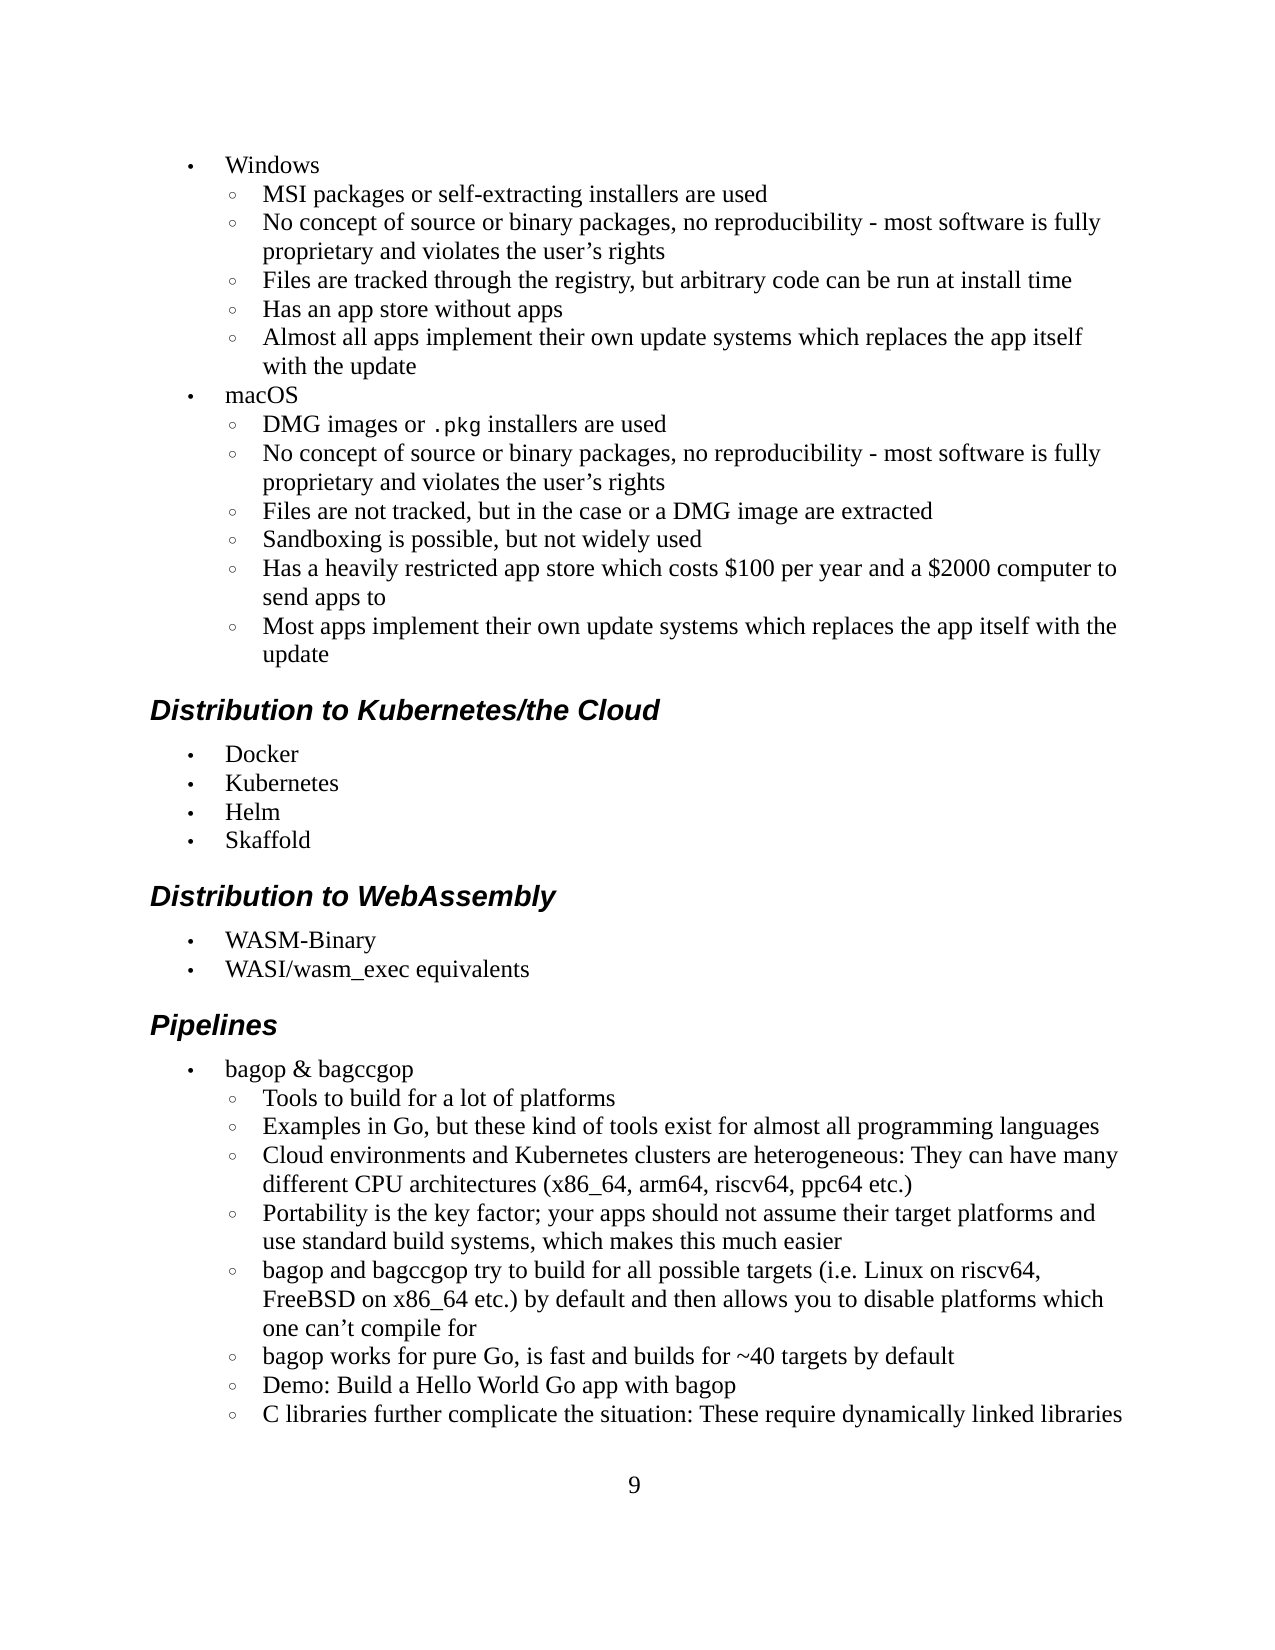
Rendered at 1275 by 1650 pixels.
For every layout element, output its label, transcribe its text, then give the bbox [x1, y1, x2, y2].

list Has an app store without apps [225, 294, 1125, 322]
list Has a heavily restricted app store which costs $100 per year and a $2000 computer to send apps to [225, 553, 1125, 611]
list Windows [187, 150, 1125, 179]
list Demo: Build a Hello World Go app with bagop [225, 1370, 1125, 1399]
list Most apps implement their own update systems which replaces the app itself with the update [225, 611, 1125, 668]
list Examples in Go, but these kind of tools exist for almost all programming languages [225, 1111, 1125, 1140]
list bagop works for pure Go, is fast and builds for ~40 targets by default [225, 1341, 1125, 1370]
list Sandboxing is possible, but not widely used [225, 524, 1125, 553]
list Cloud environments and Kubernetes clusters are heterogeneous: They can have many different CPU architectures (x86_64, arm64, riscv64, ppc64 etc.) [225, 1140, 1125, 1198]
subtitle Pipelines [150, 1008, 1125, 1041]
list Helm [187, 797, 1125, 826]
list No concept of source or binary packages, no reproducibility - most software is fully proprietary and violates the user’s rights [225, 438, 1125, 496]
list WASI/wasm_exec equivalents [187, 954, 1125, 983]
list Skaffold [187, 826, 1125, 854]
list Files are not tracked, but in the case or a DMG image are extracted [225, 496, 1125, 524]
list C libraries further complicate the situation: These require dynamically linked libraries [225, 1399, 1125, 1428]
list Docker [187, 739, 1125, 768]
list Almost all apps implement their own update systems which replaces the app itself with the update [225, 322, 1125, 380]
list macOS [187, 380, 1125, 409]
subtitle Distribution to Kubernetes/the Cloud [150, 693, 1125, 727]
list WASM-Binary [187, 925, 1125, 954]
list DMG images or .pkg installers are used [225, 409, 1125, 438]
subtitle Distribution to WebAssembly [150, 879, 1125, 913]
list Kubernetes [187, 768, 1125, 797]
list Files are tracked through the registry, but arbitrary code can be run at install time [225, 265, 1125, 294]
list Portability is the key factor; your apps should not assume their target platforms and use standard build systems, which makes this much easier [225, 1198, 1125, 1255]
list bagop & bagccgop [187, 1054, 1125, 1083]
list Tools to build for a lot of platforms [225, 1083, 1125, 1111]
list MSI packages or self-extracting installers are used [225, 179, 1125, 207]
list bagop and bagccgop try to build for all possible targets (i.e. Linux on riscv64, FreeBSD on x86_64 etc.) by default and then allows you to disable platforms which one can’t compile for [225, 1255, 1125, 1341]
list No concept of source or binary packages, no reproducibility - most software is fully proprietary and violates the user’s rights [225, 207, 1125, 265]
